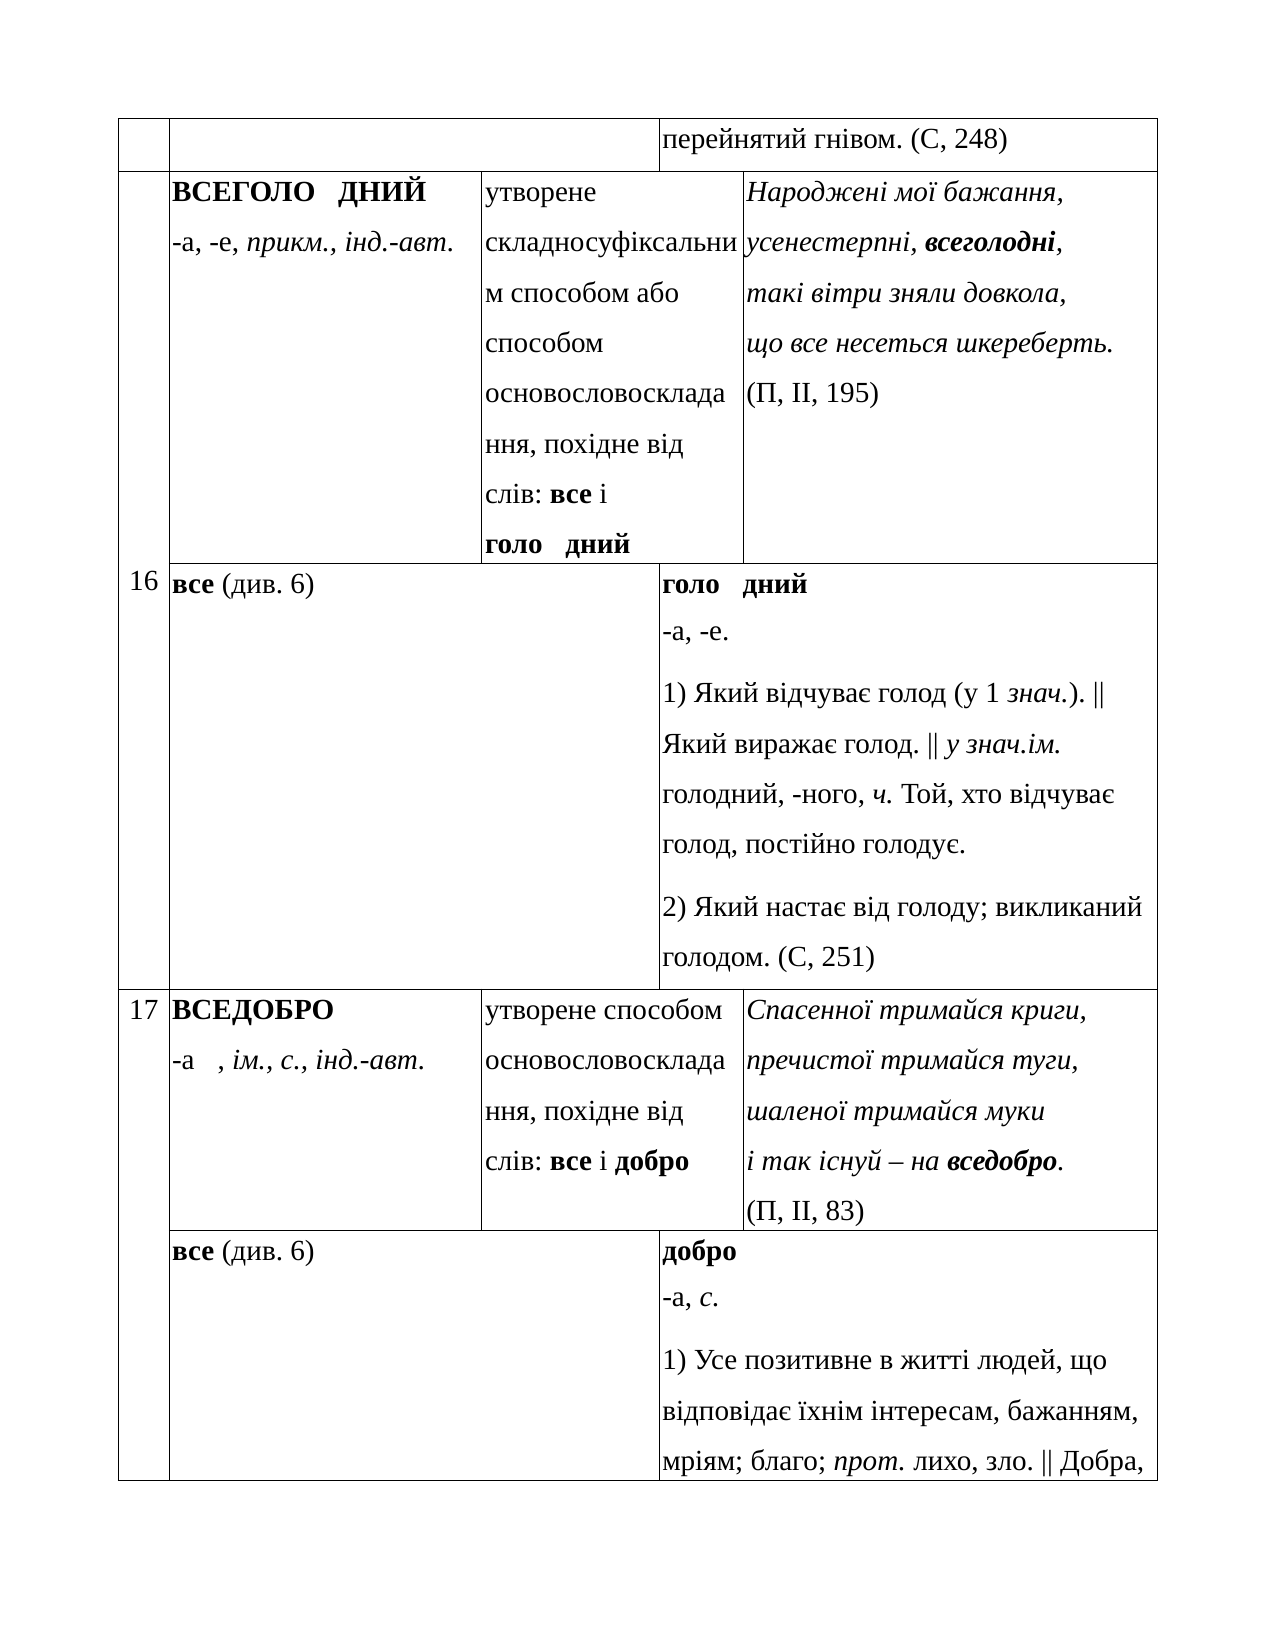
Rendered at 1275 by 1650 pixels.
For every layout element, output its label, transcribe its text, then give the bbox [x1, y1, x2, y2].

table_cell все (див. 6) [170, 1231, 659, 1479]
table_cell 16 [119, 172, 169, 988]
table_cell ВсеголОдний -а, -е, прикм., інд.-авт. [170, 172, 481, 563]
table_cell 17 [119, 990, 169, 1479]
table_cell добро -а, с. 1) Усе позитивне в житті людей, що відповідає їхнім інтересам, бажанням, мріям; благо; прот. лихо, зло. || Добра, [660, 1231, 1157, 1479]
table_cell Народжені мої бажання, усенестерпні, всеголодні, такі вітри зняли довкола, що все несеться шкереберть. (П, ІІ, 195) [744, 172, 1157, 563]
table_cell [119, 119, 169, 171]
table_cell голодний -а, -е. 1) Який відчуває голод (у 1 знач.). || Який виражає голод. || у знач.ім. голодний, -ного, ч. Той, хто відчуває голод, постійно голодує. 2) Який настає від голоду; викликаний голодом. (С, 251) [660, 564, 1157, 988]
table_cell все (див. 6) [170, 564, 659, 988]
table_cell утворене складносуфіксальним способом або способом основословоскладання, похідне від слів: все і голодний [482, 172, 743, 563]
table_cell перейнятий гнівом. (С, 248) [660, 119, 1157, 171]
table_cell Спасенної тримайся криги, пречистої тримайся туги, шаленої тримайся муки і так існуй – на вседобро. (П, ІІ, 83) [744, 990, 1157, 1230]
table_cell ВседобрО -а, ім., с., інд.-авт. [170, 990, 481, 1230]
table_cell утворене способом основословоскладання, похідне від слів: все і добро [482, 990, 743, 1230]
table_cell [170, 119, 659, 171]
